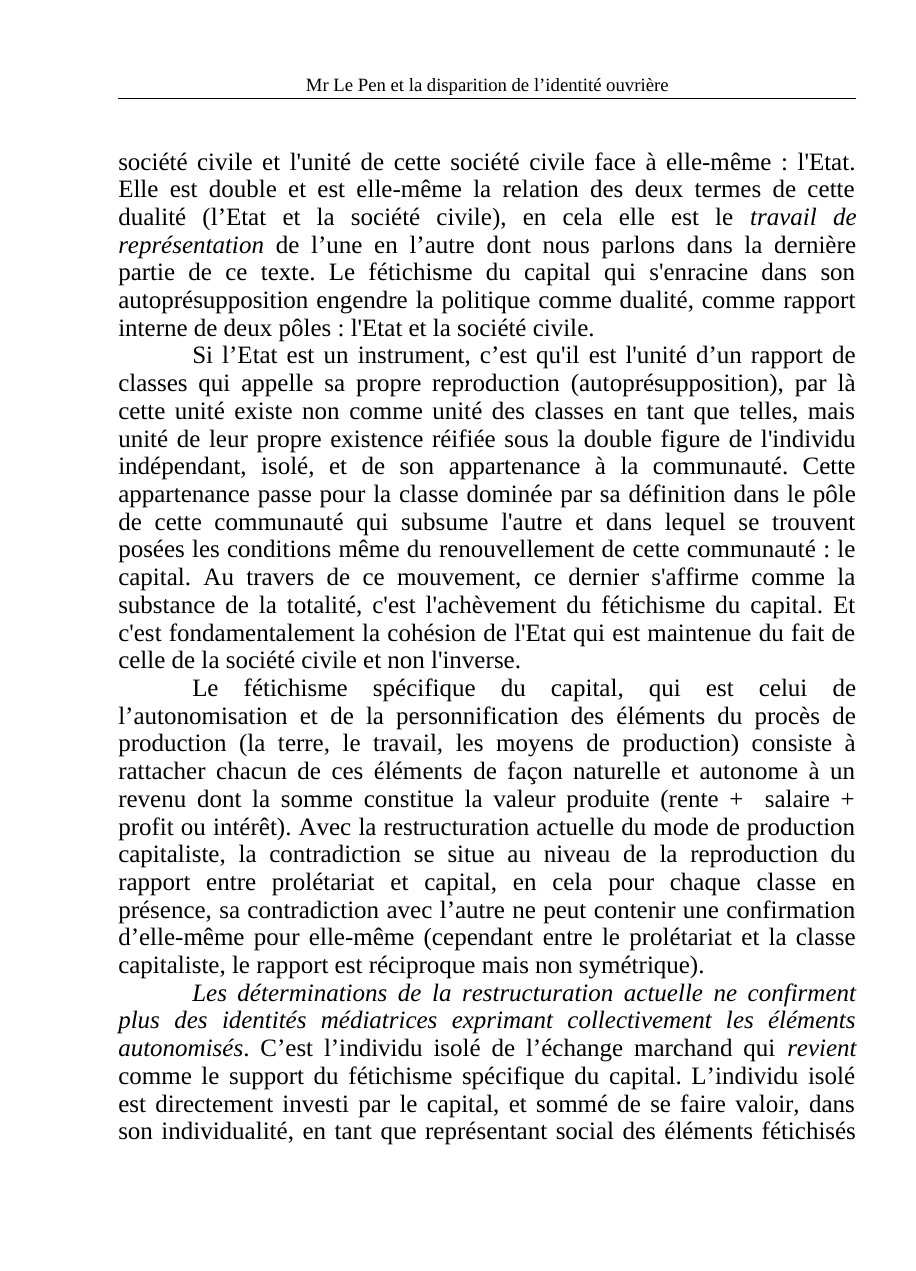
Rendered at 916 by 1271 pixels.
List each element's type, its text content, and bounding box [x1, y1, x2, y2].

text Si l’Etat est un instrument, c’est qu'il est l'unité d’un rapport de classes qui appelle sa propre reproduction (autoprésupposition), par là cette unité existe non comme unité des classes en tant que telles, mais unité de leur propre existence réifiée sous la double figure de l'individu indépendant, isolé, et de son appartenance à la communauté. Cette appartenance passe pour la classe dominée par sa définition dans le pôle de cette communauté qui subsume l'autre et dans lequel se trouvent posées les conditions même du renouvellement de cette communauté : le capital. Au travers de ce mouvement, ce dernier s'affirme comme la substance de la totalité, c'est l'achèvement du fétichisme du capital. Et c'est fondamentalement la cohésion de l'Etat qui est maintenue du fait de celle de la société civile et non l'inverse. [118, 342, 856, 674]
text société civile et l'unité de cette société civile face à elle-même : l'Etat. Elle est double et est elle-même la relation des deux termes de cette dualité (l’Etat et la société civile), en cela elle est le travail de représentation de l’une en l’autre dont nous parlons dans la dernière partie de ce texte. Le fétichisme du capital qui s'enracine dans son autoprésupposition engendre la politique comme dualité, comme rapport interne de deux pôles : l'Etat et la société civile. [118, 148, 856, 342]
text Le fétichisme spécifique du capital, qui est celui de l’autonomisation et de la personnification des éléments du procès de production (la terre, le travail, les moyens de production) consiste à rattacher chacun de ces éléments de façon naturelle et autonome à un revenu dont la somme constitue la valeur produite (rente + salaire + profit ou intérêt). Avec la restructuration actuelle du mode de production capitaliste, la contradiction se situe au niveau de la reproduction du rapport entre prolétariat et capital, en cela pour chaque classe en présence, sa contradiction avec l’autre ne peut contenir une confirmation d’elle-même pour elle-même (cependant entre le prolétariat et la classe capitaliste, le rapport est réciproque mais non symétrique). [118, 674, 856, 979]
text Les déterminations de la restructuration actuelle ne confirment plus des identités médiatrices exprimant collectivement les éléments autonomisés. C’est l’individu isolé de l’échange marchand qui revient comme le support du fétichisme spécifique du capital. L’individu isolé est directement investi par le capital, et sommé de se faire valoir, dans son individualité, en tant que représentant social des éléments fétichisés [118, 979, 856, 1145]
